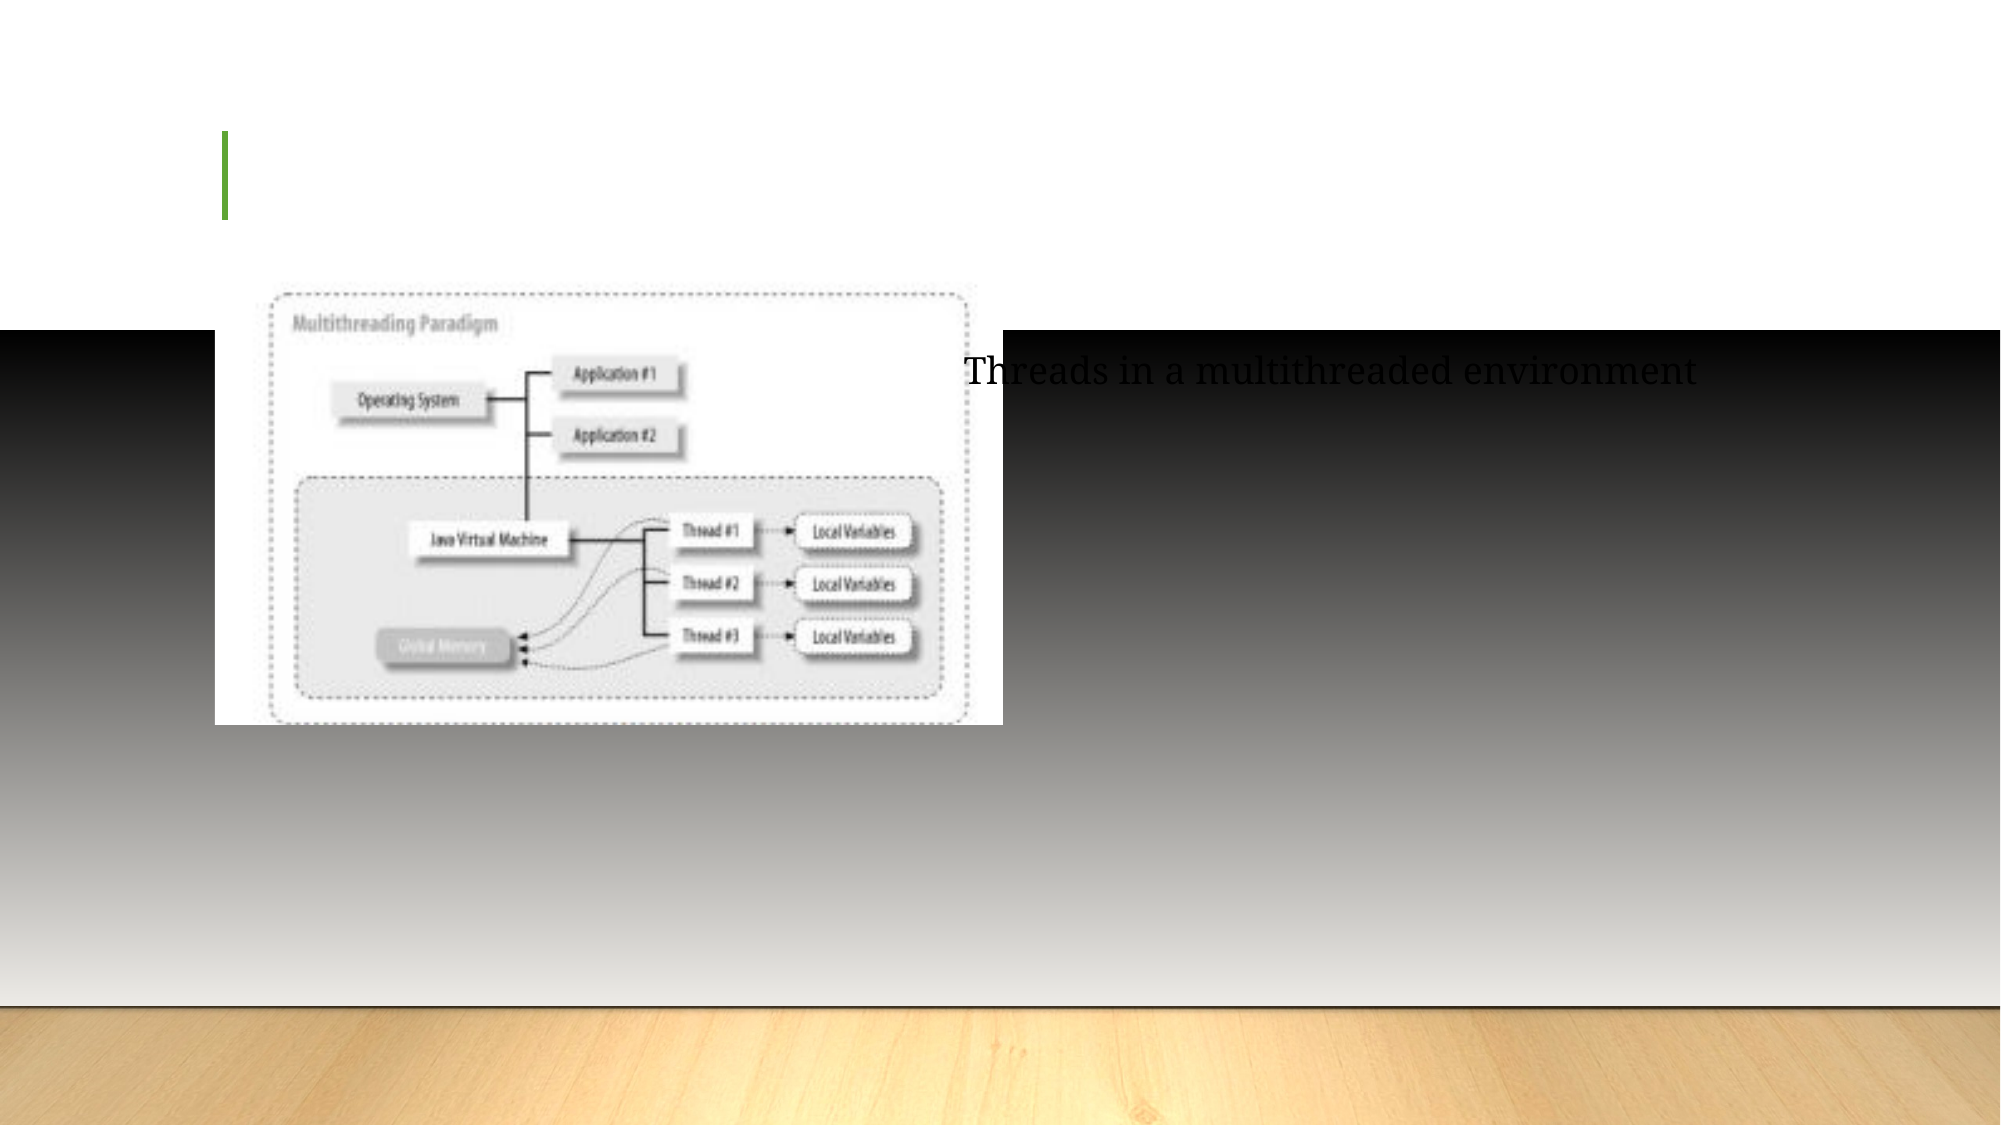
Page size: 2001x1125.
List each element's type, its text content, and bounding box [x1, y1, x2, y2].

picture [214, 220, 1003, 725]
text_box Threads in a multithreaded environment [948, 339, 1951, 401]
